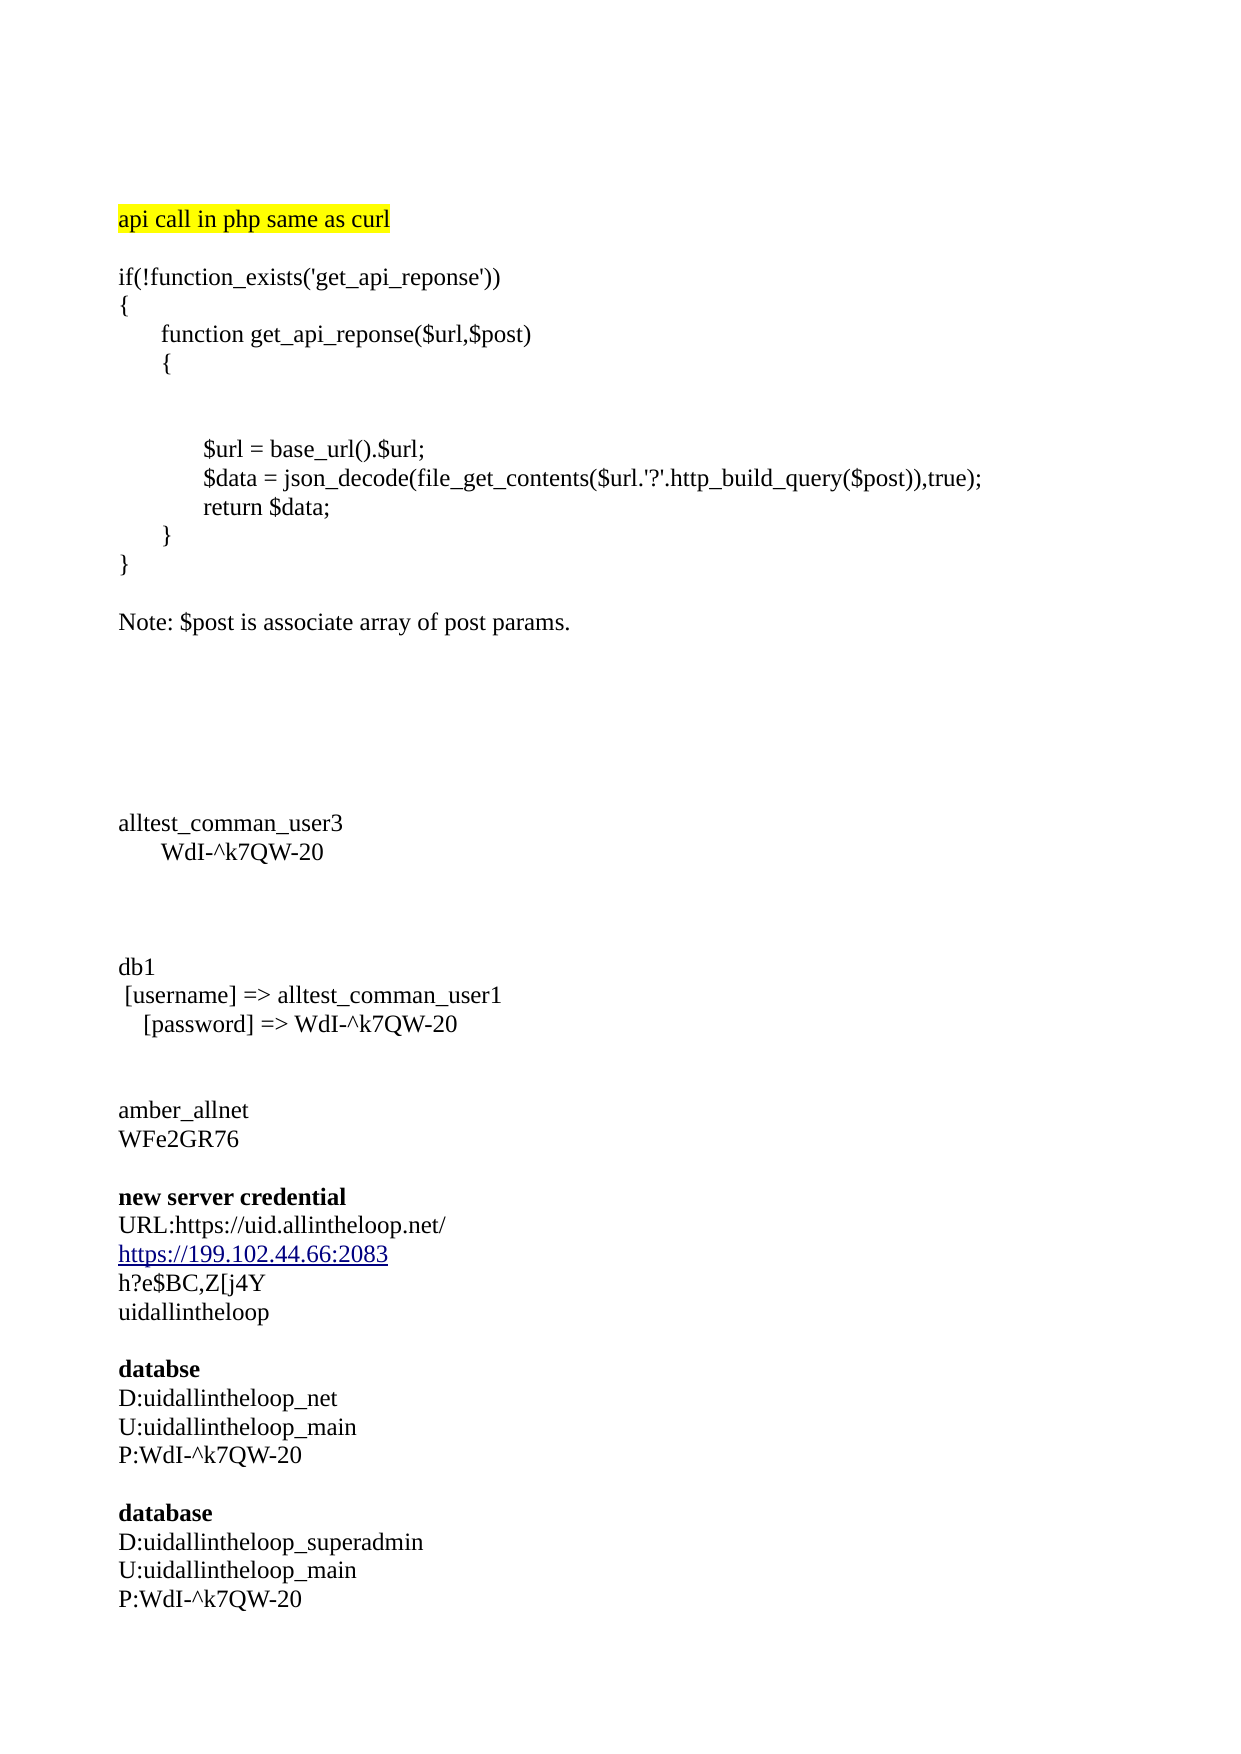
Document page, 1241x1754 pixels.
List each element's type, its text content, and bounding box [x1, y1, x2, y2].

text $url = base_url().$url; [118, 434, 1122, 463]
text Note: $post is associate array of post params. [118, 607, 1122, 636]
text } [118, 521, 1122, 549]
text function get_api_reponse($url,$post) [118, 319, 1122, 348]
text WdI-^k7QW-20 [118, 837, 1122, 866]
text } [118, 549, 1122, 578]
text P:WdI-^k7QW-20 [118, 1584, 1122, 1613]
text db1 [118, 952, 1122, 981]
text P:WdI-^k7QW-20 [118, 1441, 1122, 1469]
text [password] => WdI-^k7QW-20 [118, 1009, 1122, 1038]
text alltest_comman_user3 [118, 808, 1122, 837]
text h?e$BC,Z[j4Y [118, 1268, 1122, 1297]
text return $data; [118, 492, 1122, 521]
text U:uidallintheloop_main [118, 1556, 1122, 1584]
text D:uidallintheloop_superadmin [118, 1527, 1122, 1556]
text database [118, 1498, 1122, 1527]
text new server credential [118, 1182, 1122, 1211]
text U:uidallintheloop_main [118, 1412, 1122, 1441]
text [username] => alltest_comman_user1 [118, 981, 1122, 1009]
text databse [118, 1354, 1122, 1383]
text URL:https://uid.allintheloop.net/ [118, 1211, 1122, 1239]
text { [118, 291, 1122, 319]
text WFe2GR76 [118, 1124, 1122, 1153]
text https://199.102.44.66:2083 [118, 1239, 1122, 1268]
text if(!function_exists('get_api_reponse')) [118, 262, 1122, 291]
text { [118, 348, 1122, 377]
text $data = json_decode(file_get_contents($url.'?'.http_build_query($post)),true); [118, 463, 1122, 492]
text api call in php same as curl [118, 204, 1122, 233]
text uidallintheloop [118, 1297, 1122, 1326]
text D:uidallintheloop_net [118, 1383, 1122, 1412]
text amber_allnet [118, 1096, 1122, 1124]
